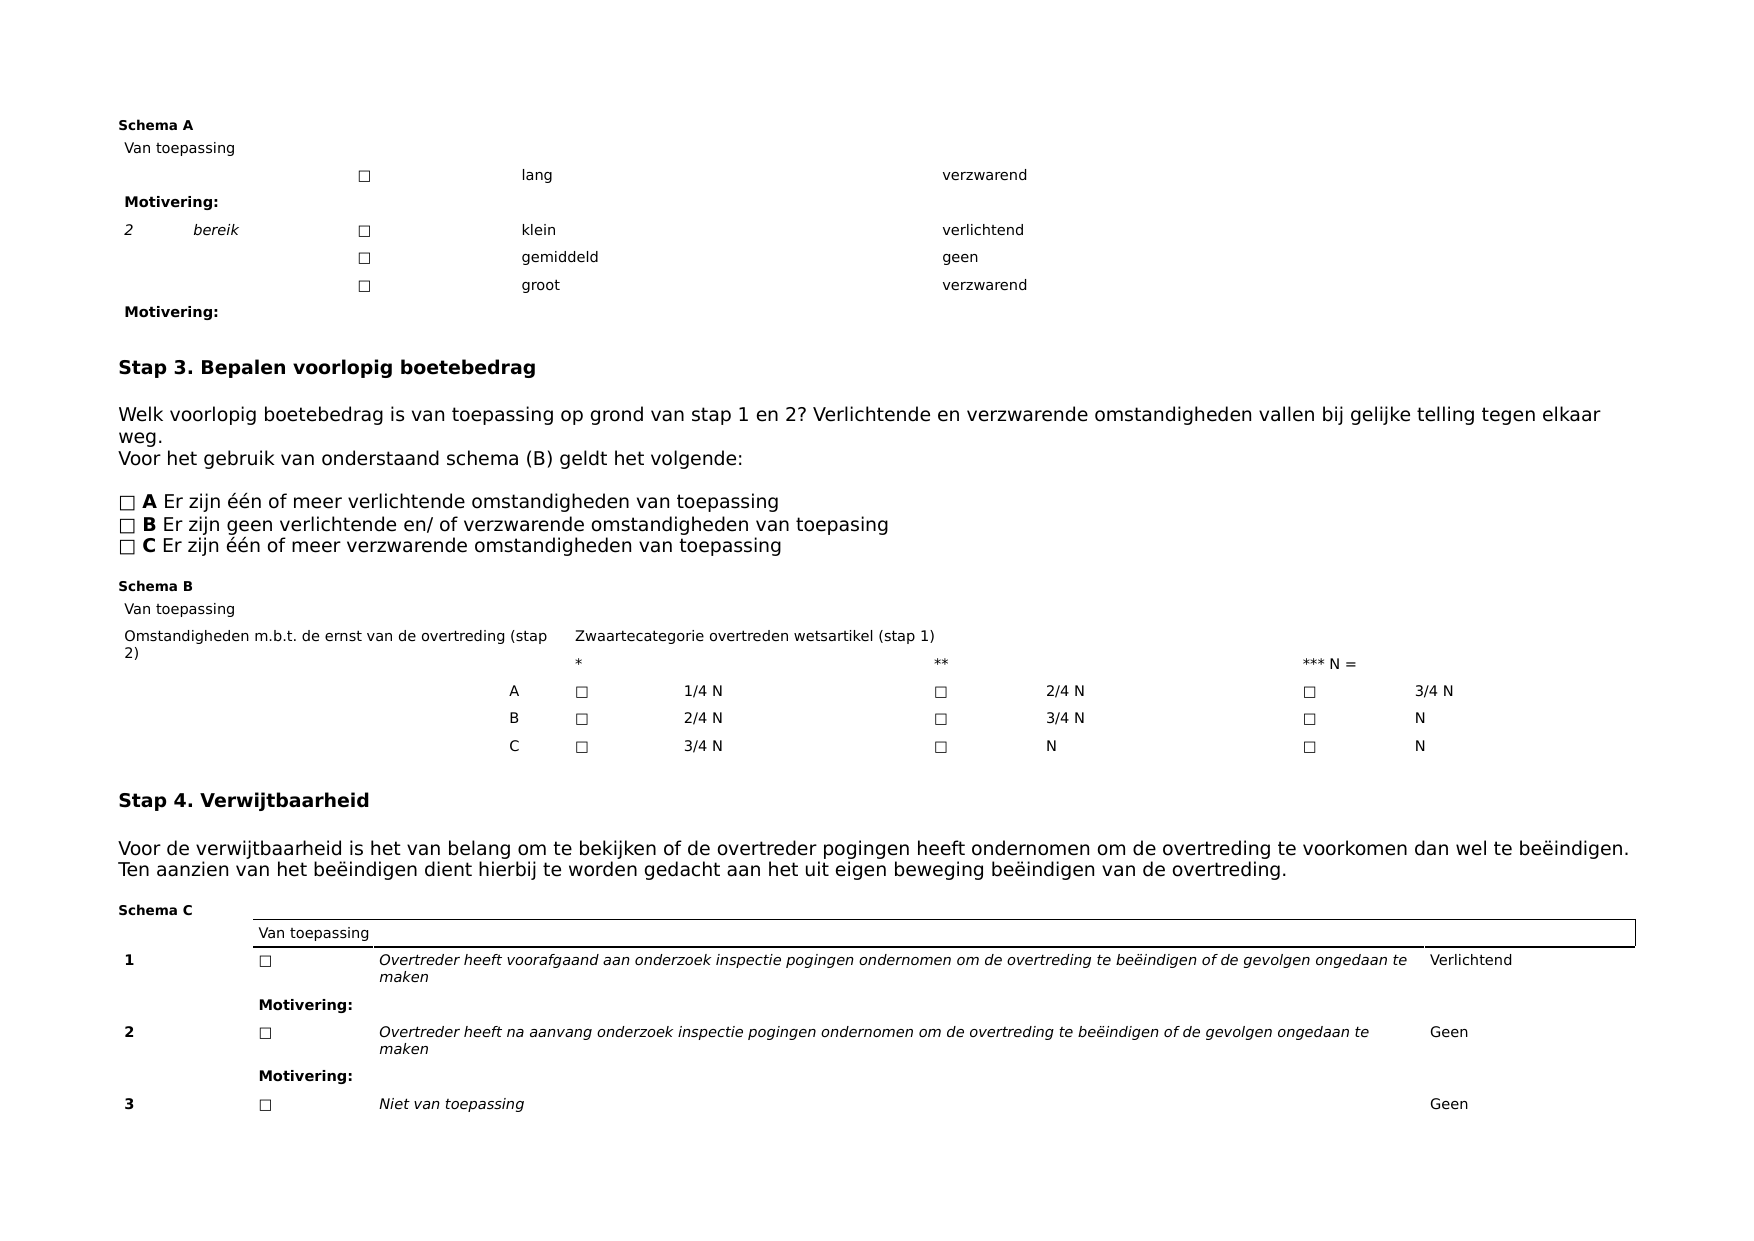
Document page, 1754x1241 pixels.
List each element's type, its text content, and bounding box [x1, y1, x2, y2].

subtitle Stap 4. Verwijtbaarheid [118, 790, 1636, 812]
text □ B Er zijn geen verlichtende en/ of verzwarende omstandigheden van toepasing [118, 513, 1636, 535]
table_cell Van toepassing [119, 596, 1635, 622]
table_cell N [1409, 733, 1635, 759]
table_cell □ [1297, 706, 1408, 732]
table_cell 2/4 N [1041, 678, 1296, 704]
table_cell 2 [119, 217, 187, 298]
table_cell verlichtend [937, 217, 1635, 243]
table_cell [119, 920, 252, 946]
table_header Schema C [118, 903, 1636, 919]
table_header Schema B [118, 579, 1636, 595]
table_cell verzwarend [937, 162, 1635, 189]
table_cell □ [928, 733, 1039, 759]
table_cell bereik [188, 217, 351, 298]
table_cell □ [928, 678, 1039, 704]
table_cell Verlichtend [1425, 948, 1635, 991]
table_cell *** N = [1297, 651, 1635, 677]
table_header Schema A [118, 118, 1636, 134]
table_cell 3/4 N [678, 733, 927, 759]
table_cell Geen [1425, 1091, 1635, 1117]
table_cell N [1041, 733, 1296, 759]
table_cell klein [516, 217, 936, 243]
text Voor de verwijtbaarheid is het van belang om te bekijken of de overtreder pogingen heeft ondernomen om de overtreding te voorkomen dan wel te beëindigen. Ten aanzien van het beëindigen dient hierbij te worden gedacht aan het uit eigen beweging beëindigen van de overtreding. [118, 837, 1636, 881]
subtitle Stap 3. Bepalen voorlopig boetebedrag [118, 357, 1636, 379]
table_cell gemiddeld [516, 245, 936, 271]
table_cell verzwarend [937, 272, 1635, 298]
table_cell A [504, 678, 569, 704]
table_cell Geen [1425, 1019, 1635, 1062]
table_cell [119, 706, 503, 732]
table_cell Overtreder heeft na aanvang onderzoek inspectie pogingen ondernomen om de overtreding te beëindigen of de gevolgen ongedaan te maken [374, 1019, 1424, 1062]
table_cell □ [928, 706, 1039, 732]
table_cell □ [352, 245, 515, 271]
table_cell Niet van toepassing [374, 1091, 1424, 1117]
table_cell Omstandigheden m.b.t. de ernst van de overtreding (stap 2) [119, 624, 569, 677]
table_cell □ [570, 733, 677, 759]
table_cell □ [253, 1091, 373, 1117]
table_cell Zwaartecategorie overtreden wetsartikel (stap 1) [570, 624, 1635, 650]
table_cell N [1409, 706, 1635, 732]
table_cell [119, 162, 187, 189]
table_cell □ [253, 948, 373, 991]
table_cell 1/4 N [678, 678, 927, 704]
table_cell □ [253, 1019, 373, 1062]
text □ C Er zijn één of meer verzwarende omstandigheden van toepassing [118, 535, 1636, 557]
table_cell lang [516, 162, 936, 189]
table_cell 2/4 N [678, 706, 927, 732]
table_cell Motivering: [119, 299, 1635, 326]
table_cell □ [1297, 733, 1408, 759]
table_cell B [504, 706, 569, 732]
table_cell geen [937, 245, 1635, 271]
text □ A Er zijn één of meer verlichtende omstandigheden van toepassing [118, 491, 1636, 513]
table_cell □ [352, 217, 515, 243]
table_cell 3/4 N [1041, 706, 1296, 732]
table_cell Motivering: [119, 190, 1635, 216]
table_cell Motivering: [253, 992, 1635, 1018]
table_cell □ [570, 678, 677, 704]
table_cell Van toepassing [119, 135, 1635, 161]
text Voor het gebruik van onderstaand schema (B) geldt het volgende: [118, 448, 1636, 469]
table_cell □ [352, 272, 515, 298]
table_cell [119, 733, 503, 759]
text Welk voorlopig boetebedrag is van toepassing op grond van stap 1 en 2? Verlichtende en verzwarende omstandigheden vallen bij gelijke telling tegen elkaar weg. [118, 404, 1636, 448]
table_cell [119, 678, 503, 704]
table_cell Overtreder heeft voorafgaand aan onderzoek inspectie pogingen ondernomen om de overtreding te beëindigen of de gevolgen ongedaan te maken [374, 948, 1424, 991]
table_cell 1 [119, 948, 252, 1018]
table_cell Motivering: [253, 1064, 1635, 1090]
table_cell 3 [119, 1091, 252, 1117]
table_cell Van toepassing [253, 920, 1635, 946]
table_cell [188, 162, 351, 189]
table_cell * [570, 651, 927, 677]
table_cell C [504, 733, 569, 759]
table_cell □ [570, 706, 677, 732]
table_cell □ [352, 162, 515, 189]
table_cell ** [928, 651, 1296, 677]
table_cell 2 [119, 1019, 252, 1090]
table_cell groot [516, 272, 936, 298]
table_cell □ [1297, 678, 1408, 704]
table_cell 3/4 N [1409, 678, 1635, 704]
